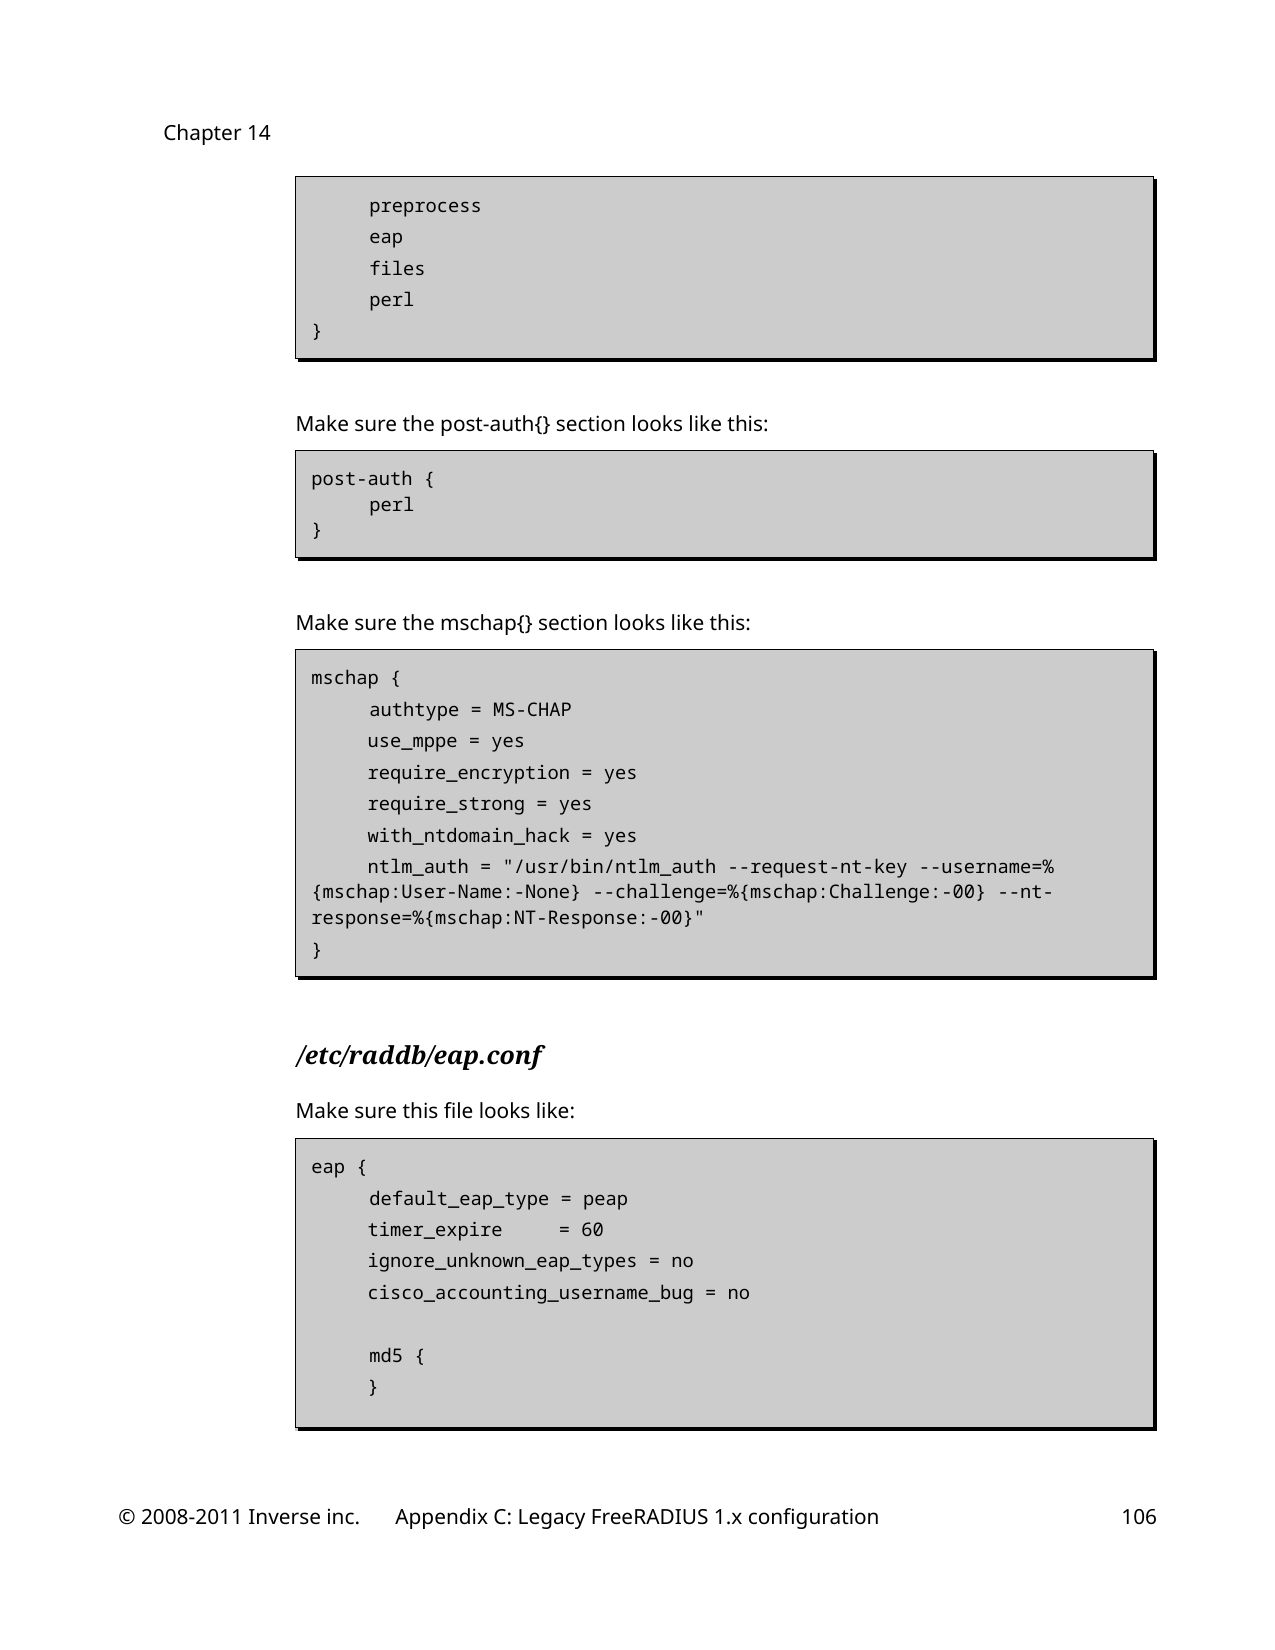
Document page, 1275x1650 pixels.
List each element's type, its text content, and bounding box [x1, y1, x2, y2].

text authtype = MS-CHAP [296, 680, 1153, 712]
text } [296, 1358, 1153, 1389]
text perl [296, 270, 1153, 302]
text md5 { [296, 1326, 1153, 1358]
text } [296, 302, 1153, 358]
text ntlm_auth = "/usr/bin/ntlm_auth --request-nt-key --username=%{mschap:User-Name:-None} --challenge=%{mschap:Challenge:-00} --nt-response=%{mschap:NT-Response:-00}" [296, 837, 1153, 920]
text Make sure this file looks like: [295, 1097, 1157, 1125]
text ignore_unknown_eap_types = no [296, 1232, 1153, 1263]
text require_encryption = yes [296, 743, 1153, 774]
text Make sure the post-auth{} section looks like this: [295, 409, 1157, 437]
subtitle /etc/raddb/eap.conf [260, 1038, 1157, 1072]
text require_strong = yes [296, 774, 1153, 806]
text } [296, 920, 1153, 976]
text with_ntdomain_hack = yes [296, 806, 1153, 837]
text eap { [296, 1139, 1153, 1169]
text files [296, 239, 1153, 270]
text preprocess [296, 177, 1153, 207]
text use_mppe = yes [296, 712, 1153, 743]
text eap [296, 207, 1153, 239]
text post-auth { perl } [296, 451, 1153, 557]
text cisco_accounting_username_bug = no [296, 1263, 1153, 1295]
text timer_expire = 60 [296, 1201, 1153, 1232]
text Make sure the mschap{} section looks like this: [295, 608, 1157, 636]
text mschap { [296, 650, 1153, 680]
text default_eap_type = peap [296, 1169, 1153, 1201]
